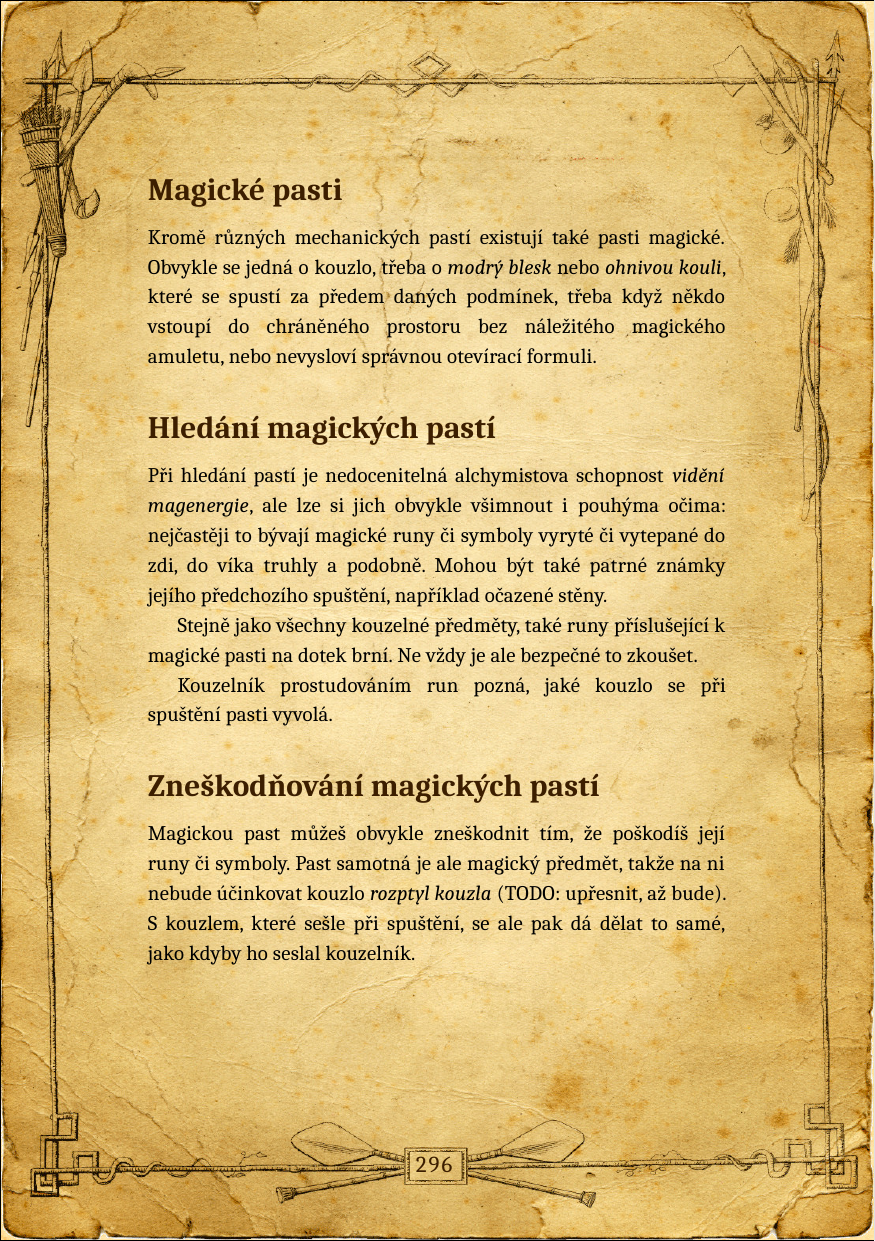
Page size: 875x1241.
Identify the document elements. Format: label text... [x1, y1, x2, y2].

subtitle Zneškodňování magických pastí [148, 768, 726, 804]
text Magickou past můžeš obvykle zneškodnit tím, že poškodíš její runy či symboly. Past samotná je ale magický předmět, takže na ni nebude účinkovat kouzlo rozptyl kouzla (TODO: upřesnit, až bude). S⁠ kouzlem, které sešle při spuštění, se ale pak dá dělat to samé, jako kdyby ho seslal kouzelník. [148, 822, 726, 966]
text Při hledání pastí je nedocenitelná alchymistova schopnost vidění magenergie, ale lze si jich obvykle všimnout i⁠ pouhýma očima: nejčastěji to bývají magické runy či symboly vyryté či vytepané do zdi, do víka truhly a⁠ podobně. Mohou být také patrné známky jejího předchozího spuštění, například očazené stěny. Stejně jako všechny kouzelné předměty, také runy příslušející k⁠ magické pasti na dotek brní. Ne vždy je ale bezpečné to zkoušet. Kouzelník prostudováním run pozná, jaké kouzlo se při spuštění pasti vyvolá. [148, 464, 726, 727]
subtitle Hledání magických pastí [148, 410, 726, 446]
text Kromě různých mechanických pastí existují také pasti magické. Obvykle se jedná o⁠ kouzlo, třeba o⁠ modrý blesk nebo ohnivou kouli, které se spustí za předem daných podmínek, třeba když někdo vstoupí do chráněného prostoru bez náležitého magického amuletu, nebo nevysloví správnou otevírací formuli. [148, 225, 726, 369]
subtitle Magické pasti [148, 172, 726, 208]
picture [1, 1, 874, 1240]
